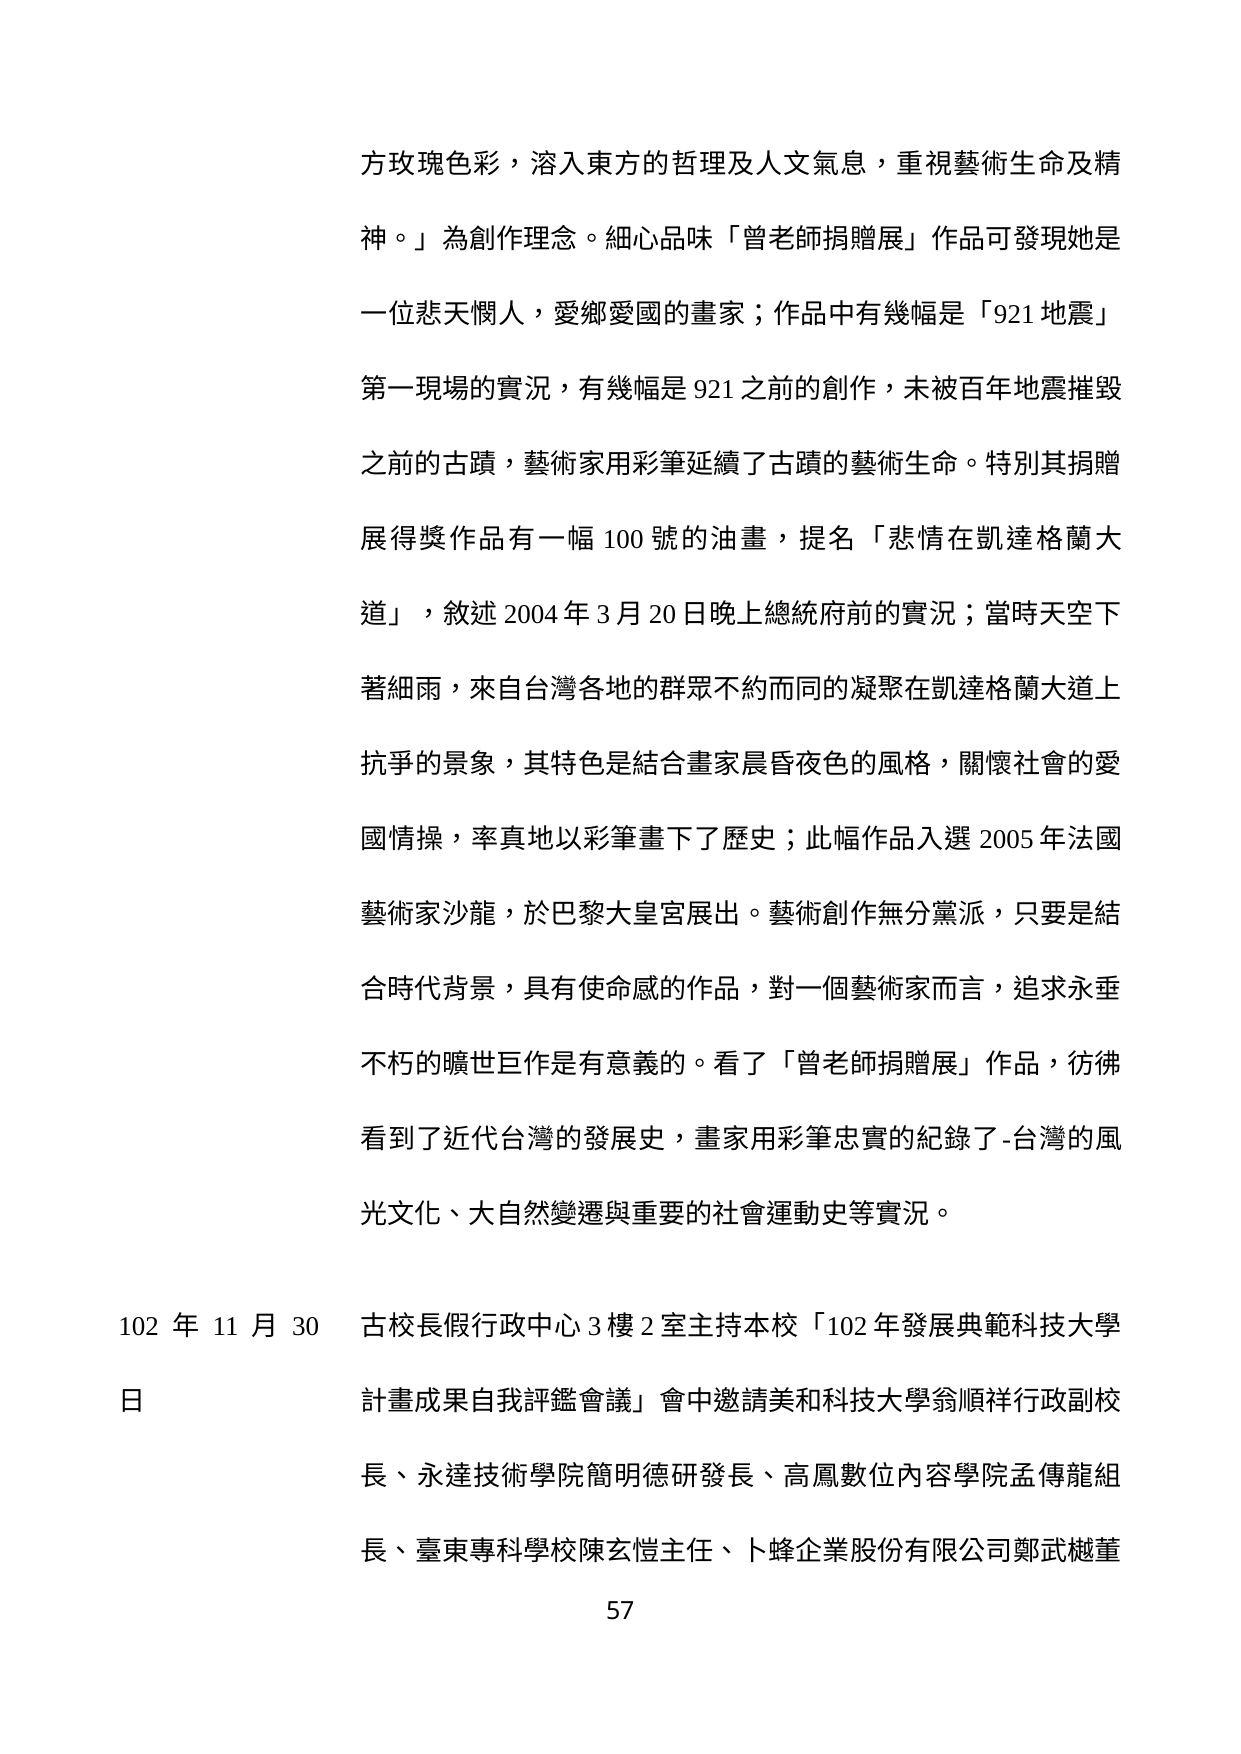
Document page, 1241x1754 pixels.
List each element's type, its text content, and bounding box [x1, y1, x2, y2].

table_cell [322, 1287, 357, 1587]
table_cell [115, 124, 322, 1287]
table_cell 102年11月30日 [115, 1287, 322, 1587]
table_cell 方玫瑰色彩，溶入東方的哲理及人文氣息，重視藝術生命及精神。」為創作理念。細心品味「曾老師捐贈展」作品可發現她是一位悲天憫人，愛鄉愛國的畫家；作品中有幾幅是「921地震」第一現場的實況，有幾幅是921之前的創作，未被百年地震摧毀之前的古蹟，藝術家用彩筆延續了古蹟的藝術生命。特別其捐贈展得獎作品有一幅100號的油畫，提名「悲情在凱達格蘭大道」，敘述2004年3月20日晚上總統府前的實況；當時天空下著細雨，來自台灣各地的群眾不約而同的凝聚在凱達格蘭大道上抗爭的景象，其特色是結合畫家晨昏夜色的風格，關懷社會的愛國情操，率真地以彩筆畫下了歷史；此幅作品入選2005年法國藝術家沙龍，於巴黎大皇宮展出。藝術創作無分黨派，只要是結合時代背景，具有使命感的作品，對一個藝術家而言，追求永垂不朽的曠世巨作是有意義的。看了「曾老師捐贈展」作品，彷彿看到了近代台灣的發展史，畫家用彩筆忠實的紀錄了-台灣的風光文化、大自然變遷與重要的社會運動史等實況。 [358, 124, 1125, 1287]
table_cell 古校長假行政中心3樓2室主持本校「102年發展典範科技大學計畫成果自我評鑑會議」會中邀請美和科技大學翁順祥行政副校長、永達技術學院簡明德研發長、高鳳數位內容學院孟傳龍組長、臺東專科學校陳玄愷主任、卜蜂企業股份有限公司鄭武樾董 [358, 1287, 1125, 1587]
table_cell [322, 124, 357, 1287]
